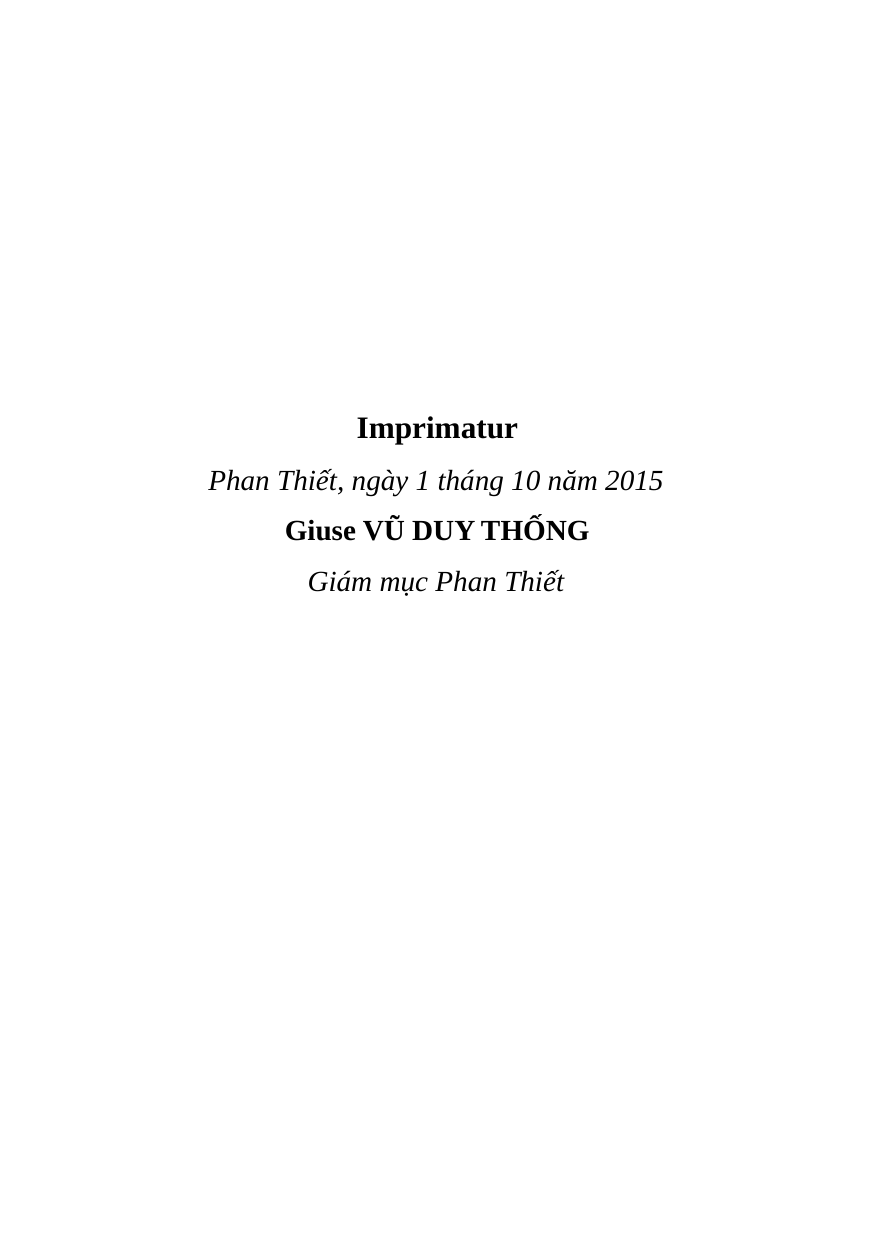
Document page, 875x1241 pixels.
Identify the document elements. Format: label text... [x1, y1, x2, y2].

text Giuse VŨ DUY THỐNG [118, 513, 756, 547]
text Imprimatur [118, 410, 756, 446]
text Giám mục Phan Thiết [118, 564, 756, 597]
text Phan Thiết, ngày 1 tháng 10 năm 2015 [118, 463, 756, 496]
